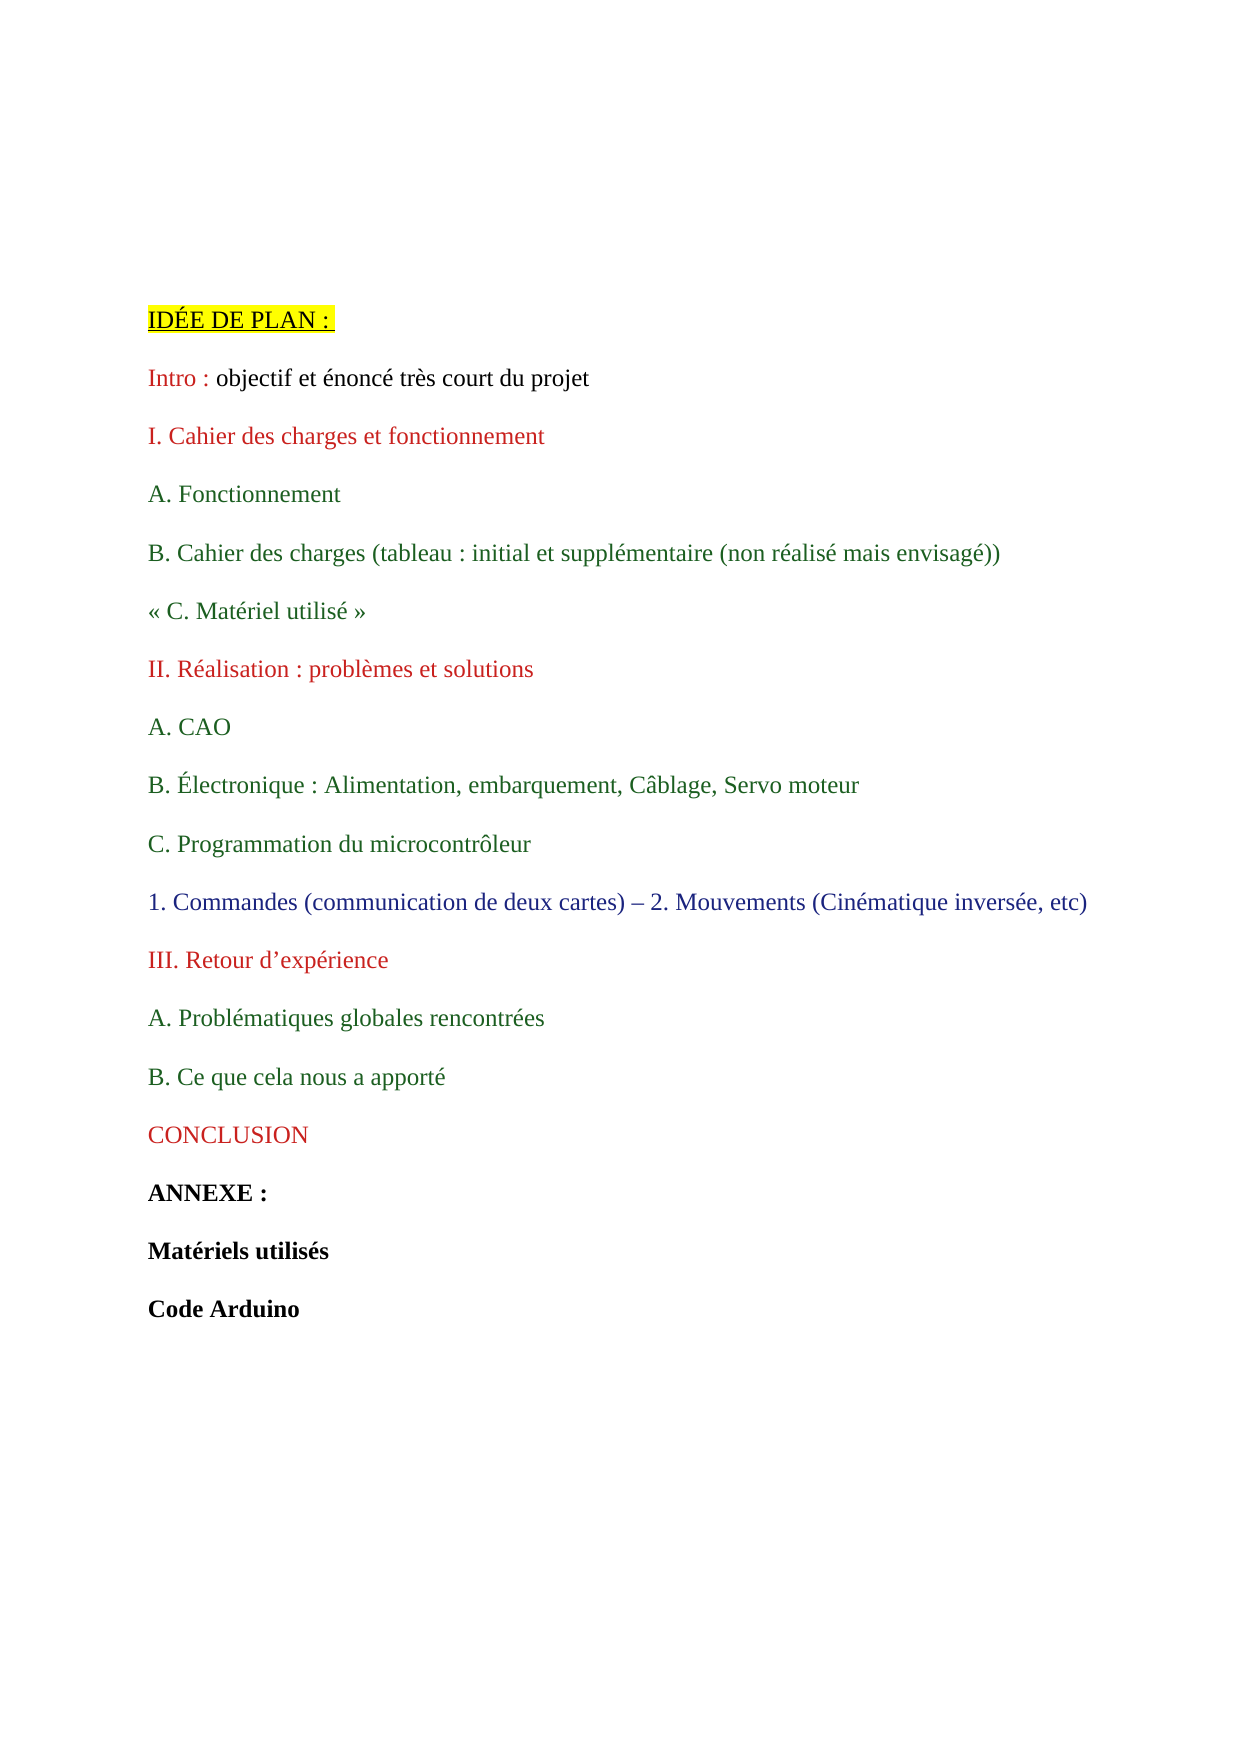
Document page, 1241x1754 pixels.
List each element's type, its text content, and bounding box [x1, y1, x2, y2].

text Intro : objectif et énoncé très court du projet [148, 363, 1093, 392]
text C. Programmation du microcontrôleur [148, 829, 1093, 857]
text « C. Matériel utilisé » [148, 596, 1093, 624]
text IDÉE DE PLAN : [148, 305, 1093, 333]
text Matériels utilisés [148, 1236, 1093, 1265]
text II. Réalisation : problèmes et solutions [148, 654, 1093, 683]
text I. Cahier des charges et fonctionnement [148, 421, 1093, 450]
text CONCLUSION [148, 1120, 1093, 1149]
text III. Retour d’expérience [148, 945, 1093, 974]
text B. Électronique : Alimentation, embarquement, Câblage, Servo moteur [148, 771, 1093, 799]
text B. Ce que cela nous a apporté [148, 1062, 1093, 1090]
text B. Cahier des charges (tableau : initial et supplémentaire (non réalisé mais envisagé)) [148, 538, 1093, 566]
text A. CAO [148, 712, 1093, 741]
text ANNEXE : [148, 1178, 1093, 1207]
text 1. Commandes (communication de deux cartes) – 2. Mouvements (Cinématique inversée, etc) [148, 887, 1093, 916]
text A. Fonctionnement [148, 479, 1093, 508]
text Code Arduino [148, 1294, 1093, 1323]
text A. Problématiques globales rencontrées [148, 1003, 1093, 1032]
